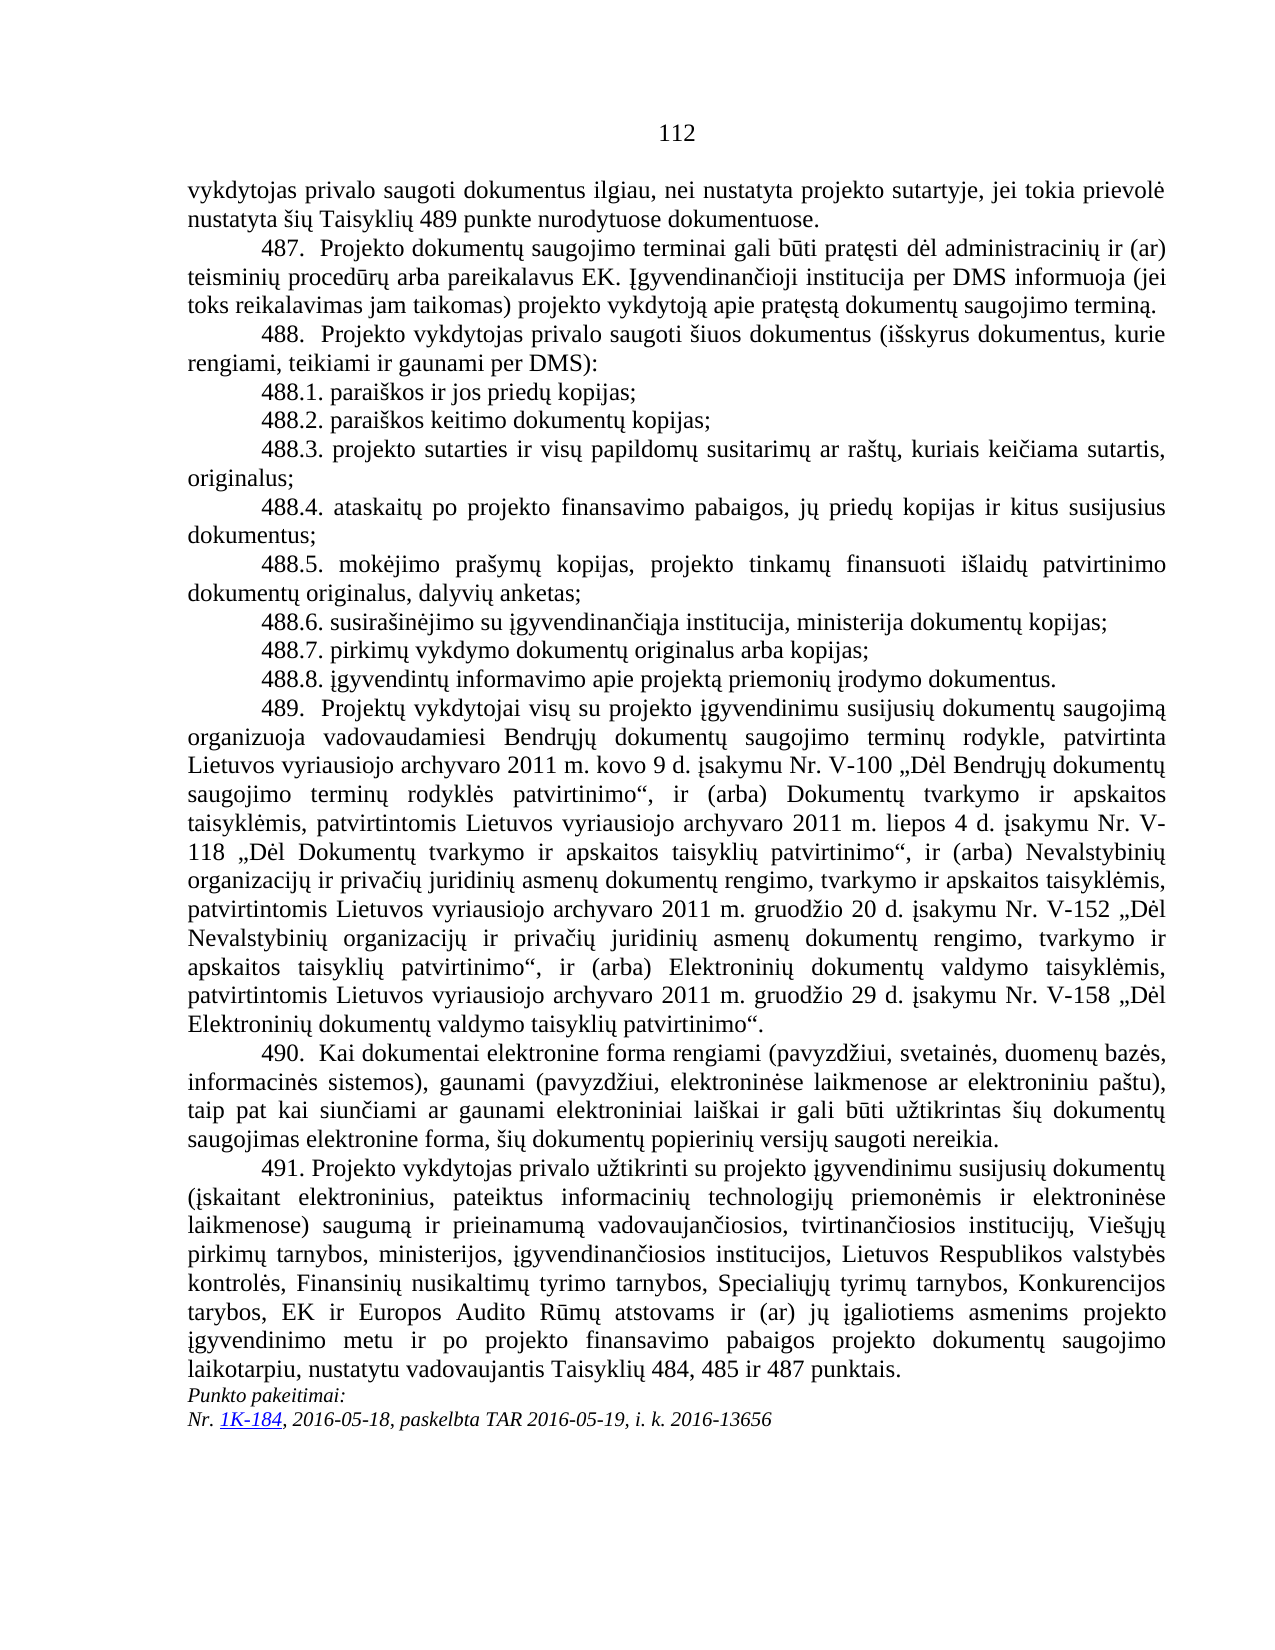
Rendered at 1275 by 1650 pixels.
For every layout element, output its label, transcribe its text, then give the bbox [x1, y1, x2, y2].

text vykdytojas privalo saugoti dokumentus ilgiau, nei nustatyta projekto sutartyje, jei tokia prievolė nustatyta šių Taisyklių 489 punkte nurodytuose dokumentuose. [187, 176, 1167, 233]
text 488.6. susirašinėjimo su įgyvendinančiąja institucija, ministerija dokumentų kopijas; [187, 607, 1167, 636]
text 489. Projektų vykdytojai visų su projekto įgyvendinimu susijusių dokumentų saugojimą organizuoja vadovaudamiesi Bendrųjų dokumentų saugojimo terminų rodykle, patvirtinta Lietuvos vyriausiojo archyvaro 2011 m. kovo 9 d. įsakymu Nr. V-100 „Dėl Bendrųjų dokumentų saugojimo terminų rodyklės patvirtinimo“, ir (arba) Dokumentų tvarkymo ir apskaitos taisyklėmis, patvirtintomis Lietuvos vyriausiojo archyvaro 2011 m. liepos 4 d. įsakymu Nr. V-118 „Dėl Dokumentų tvarkymo ir apskaitos taisyklių patvirtinimo“, ir (arba) Nevalstybinių organizacijų ir privačių juridinių asmenų dokumentų rengimo, tvarkymo ir apskaitos taisyklėmis, patvirtintomis Lietuvos vyriausiojo archyvaro 2011 m. gruodžio 20 d. įsakymu Nr. V-152 „Dėl Nevalstybinių organizacijų ir privačių juridinių asmenų dokumentų rengimo, tvarkymo ir apskaitos taisyklių patvirtinimo“, ir (arba) Elektroninių dokumentų valdymo taisyklėmis, patvirtintomis Lietuvos vyriausiojo archyvaro 2011 m. gruodžio 29 d. įsakymu Nr. V-158 „Dėl Elektroninių dokumentų valdymo taisyklių patvirtinimo“. [187, 693, 1167, 1038]
text 488.8. įgyvendintų informavimo apie projektą priemonių įrodymo dokumentus. [187, 664, 1167, 693]
text 487. Projekto dokumentų saugojimo terminai gali būti pratęsti dėl administracinių ir (ar) teisminių procedūrų arba pareikalavus EK. Įgyvendinančioji institucija per DMS informuoja (jei toks reikalavimas jam taikomas) projekto vykdytoją apie pratęstą dokumentų saugojimo terminą. [187, 233, 1167, 319]
text 488. Projekto vykdytojas privalo saugoti šiuos dokumentus (išskyrus dokumentus, kurie rengiami, teikiami ir gaunami per DMS): [187, 319, 1167, 377]
text 490. Kai dokumentai elektronine forma rengiami (pavyzdžiui, svetainės, duomenų bazės, informacinės sistemos), gaunami (pavyzdžiui, elektroninėse laikmenose ar elektroniniu paštu), taip pat kai siunčiami ar gaunami elektroniniai laiškai ir gali būti užtikrintas šių dokumentų saugojimas elektronine forma, šių dokumentų popierinių versijų saugoti nereikia. [187, 1038, 1167, 1153]
text 488.5. mokėjimo prašymų kopijas, projekto tinkamų finansuoti išlaidų patvirtinimo dokumentų originalus, dalyvių anketas; [187, 549, 1167, 607]
text 488.2. paraiškos keitimo dokumentų kopijas; [187, 406, 1167, 434]
text 488.7. pirkimų vykdymo dokumentų originalus arba kopijas; [187, 636, 1167, 664]
text Nr. 1K-184, 2016-05-18, paskelbta TAR 2016-05-19, i. k. 2016-13656 [187, 1407, 1167, 1431]
text 488.4. ataskaitų po projekto finansavimo pabaigos, jų priedų kopijas ir kitus susijusius dokumentus; [187, 492, 1167, 549]
text 488.3. projekto sutarties ir visų papildomų susitarimų ar raštų, kuriais keičiama sutartis, originalus; [187, 434, 1167, 492]
text 488.1. paraiškos ir jos priedų kopijas; [187, 377, 1167, 406]
text Punkto pakeitimai: [187, 1383, 1167, 1407]
text 491. Projekto vykdytojas privalo užtikrinti su projekto įgyvendinimu susijusių dokumentų (įskaitant elektroninius, pateiktus informacinių technologijų priemonėmis ir elektroninėse laikmenose) saugumą ir prieinamumą vadovaujančiosios, tvirtinančiosios institucijų, Viešųjų pirkimų tarnybos, ministerijos, įgyvendinančiosios institucijos, Lietuvos Respublikos valstybės kontrolės, Finansinių nusikaltimų tyrimo tarnybos, Specialiųjų tyrimų tarnybos, Konkurencijos tarybos, EK ir Europos Audito Rūmų atstovams ir (ar) jų įgaliotiems asmenims projekto įgyvendinimo metu ir po projekto finansavimo pabaigos projekto dokumentų saugojimo laikotarpiu, nustatytu vadovaujantis Taisyklių 484, 485 ir 487 punktais. [187, 1153, 1167, 1383]
